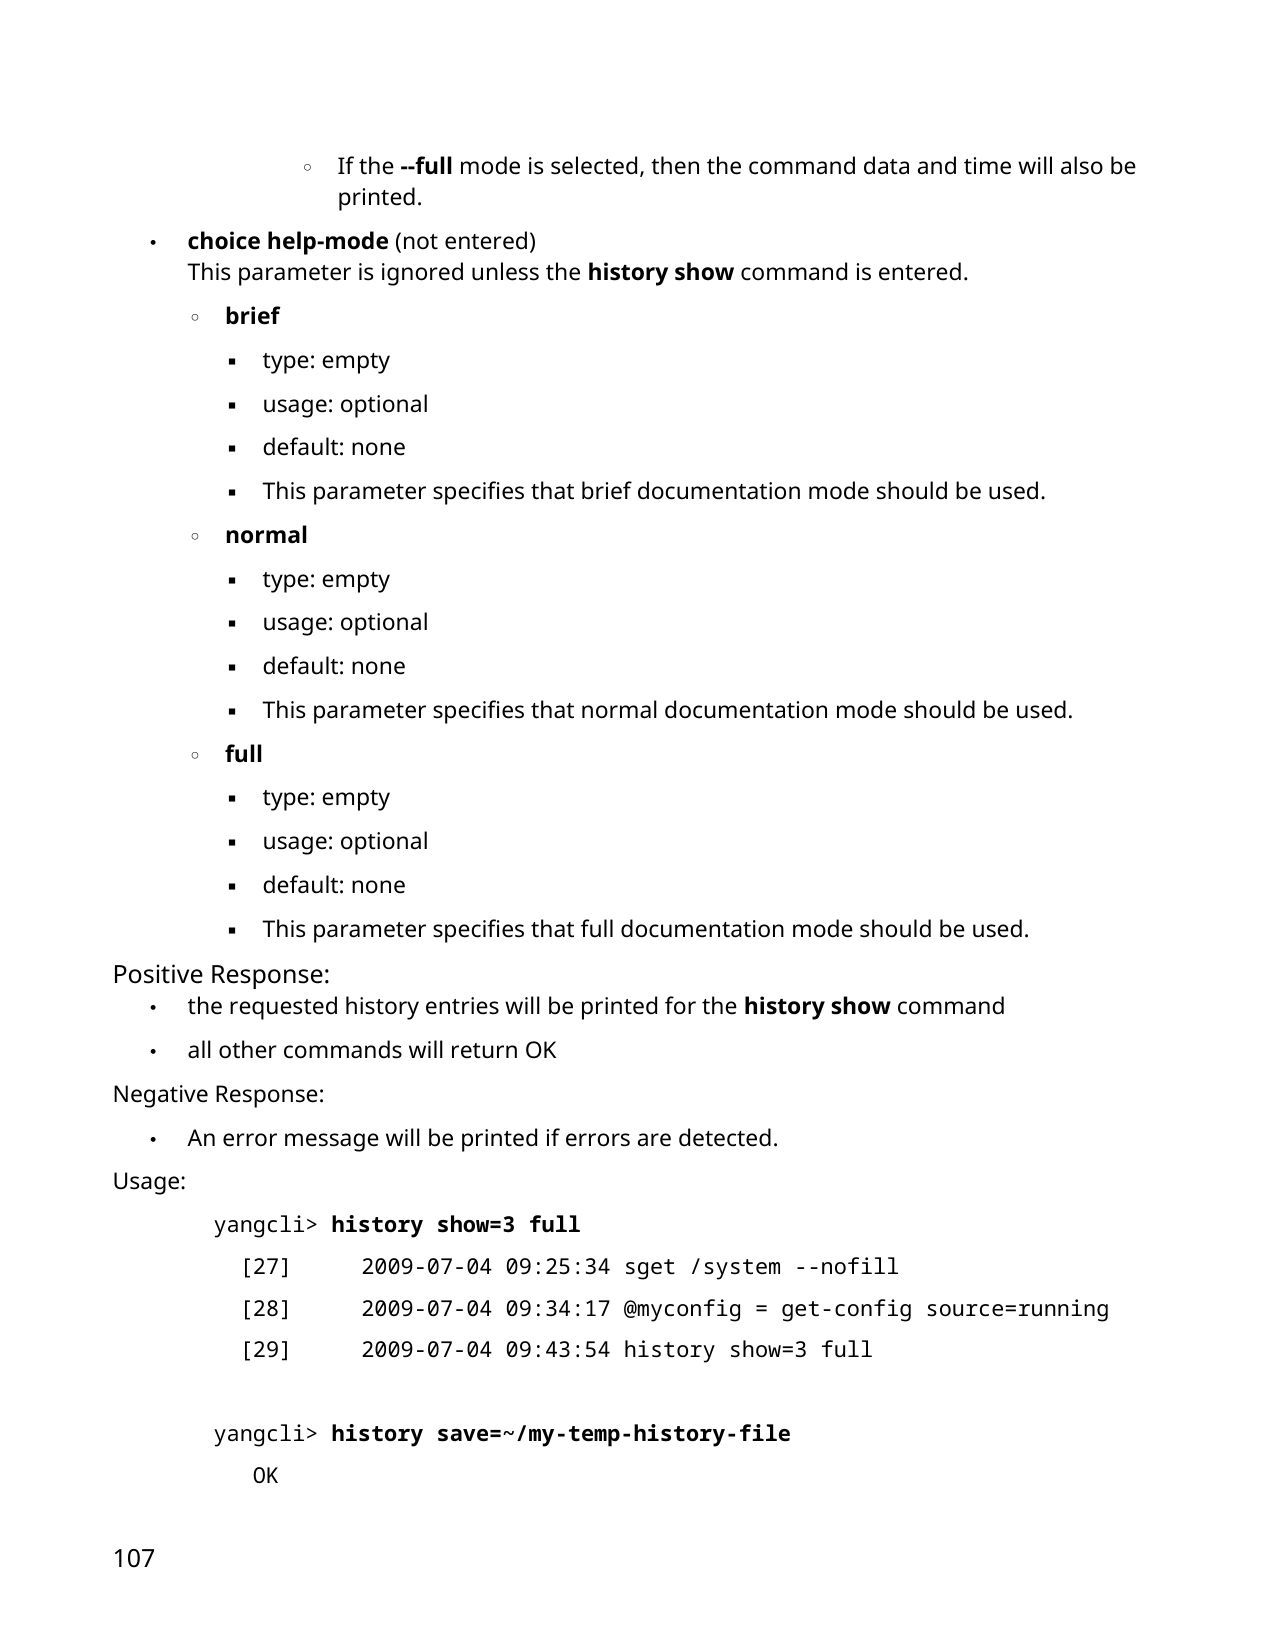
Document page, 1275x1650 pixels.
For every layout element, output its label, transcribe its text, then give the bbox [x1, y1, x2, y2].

list the requested history entries will be printed for the history show command [150, 990, 1200, 1022]
list usage: optional [225, 606, 1200, 637]
text OK [139, 1460, 1200, 1489]
list This parameter specifies that normal documentation mode should be used. [225, 694, 1200, 725]
list default: none [225, 869, 1200, 900]
list type: empty [225, 344, 1200, 375]
text Positive Response: [112, 956, 1200, 990]
list default: none [225, 650, 1200, 681]
list full [187, 737, 1200, 769]
text [29] 2009-07-04 09:43:54 history show=3 full [139, 1334, 1200, 1364]
list type: empty [225, 781, 1200, 812]
list all other commands will return OK [150, 1034, 1200, 1065]
text [28] 2009-07-04 09:34:17 @myconfig = get-config source=running [139, 1293, 1200, 1322]
list brief [187, 300, 1200, 331]
text yangcli> history show=3 full [139, 1209, 1200, 1239]
text yangcli> history save=~/my-temp-history-file [139, 1418, 1200, 1448]
list usage: optional [225, 825, 1200, 856]
list usage: optional [225, 387, 1200, 419]
list This parameter specifies that full documentation mode should be used. [225, 912, 1200, 944]
list An error message will be printed if errors are detected. [150, 1122, 1200, 1153]
text Usage: [112, 1165, 1200, 1197]
list default: none [225, 431, 1200, 462]
list This parameter specifies that brief documentation mode should be used. [225, 475, 1200, 506]
list choice help-mode (not entered) This parameter is ignored unless the history show command is entered. [150, 225, 1200, 287]
list type: empty [225, 562, 1200, 594]
list If the --full mode is selected, then the command data and time will also be printed. [300, 150, 1200, 212]
text Negative Response: [112, 1078, 1200, 1109]
text [27] 2009-07-04 09:25:34 sget /system --nofill [139, 1251, 1200, 1281]
list normal [187, 519, 1200, 550]
